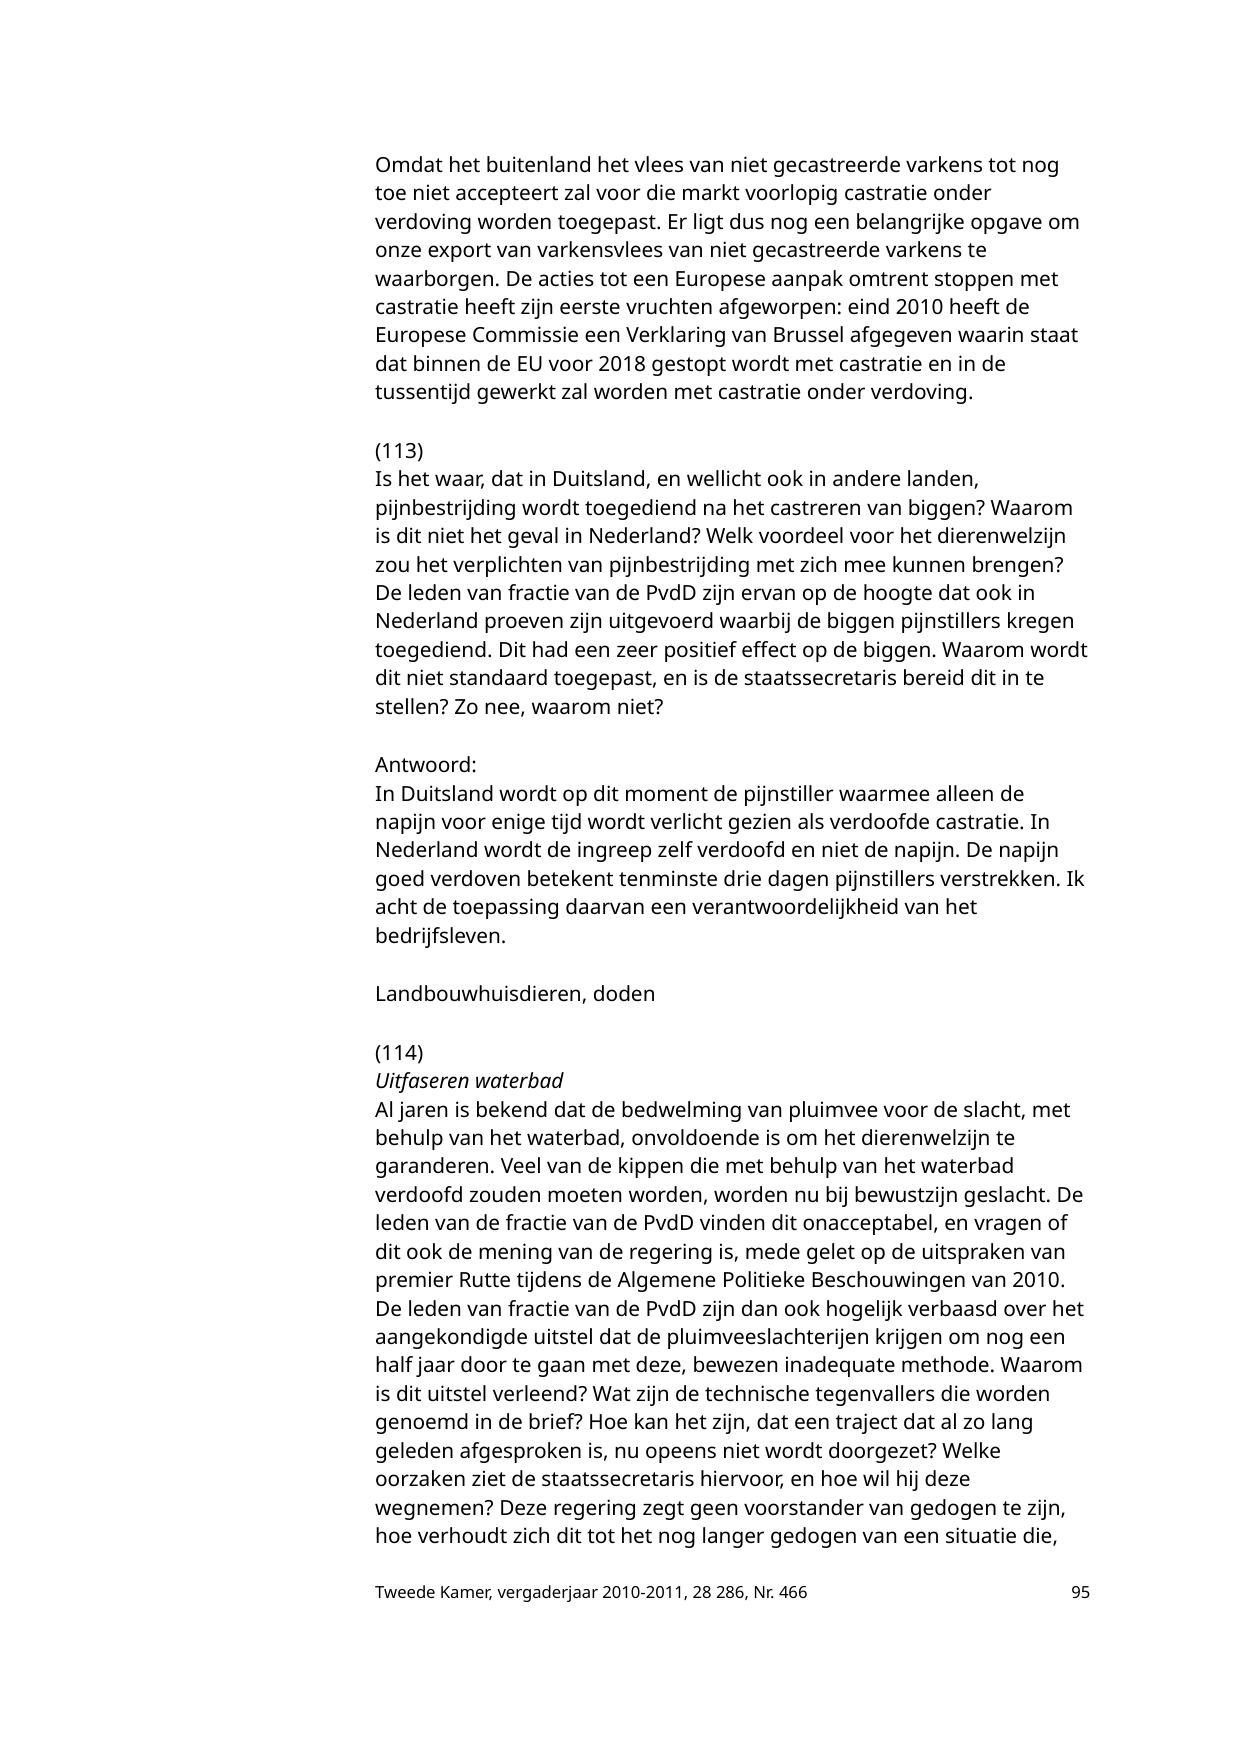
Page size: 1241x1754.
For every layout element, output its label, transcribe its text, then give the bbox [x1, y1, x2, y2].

text (114) [375, 1038, 1090, 1066]
text Uitfaseren waterbad [375, 1066, 1090, 1095]
text Antwoord: [375, 750, 1090, 779]
text Is het waar, dat in Duitsland, en wellicht ook in andere landen, pijnbestrijding wordt toegediend na het castreren van biggen? Waarom is dit niet het geval in Nederland? Welk voordeel voor het dierenwelzijn zou het verplichten van pijnbestrijding met zich mee kunnen brengen? De leden van fractie van de PvdD zijn ervan op de hoogte dat ook in Nederland proeven zijn uitgevoerd waarbij de biggen pijnstillers kregen toegediend. Dit had een zeer positief effect op de biggen. Waarom wordt dit niet standaard toegepast, en is de staatssecretaris bereid dit in te stellen? Zo nee, waarom niet? [375, 464, 1090, 720]
text Landbouwhuisdieren, doden [375, 979, 1090, 1008]
text In Duitsland wordt op dit moment de pijnstiller waarmee alleen de napijn voor enige tijd wordt verlicht gezien als verdoofde castratie. In Nederland wordt de ingreep zelf verdoofd en niet de napijn. De napijn goed verdoven betekent tenminste drie dagen pijnstillers verstrekken. Ik acht de toepassing daarvan een verantwoordelijkheid van het bedrijfsleven. [375, 779, 1090, 949]
text (113) [375, 436, 1090, 464]
text Omdat het buitenland het vlees van niet gecastreerde varkens tot nog toe niet accepteert zal voor die markt voorlopig castratie onder verdoving worden toegepast. Er ligt dus nog een belangrijke opgave om onze export van varkensvlees van niet gecastreerde varkens te waarborgen. De acties tot een Europese aanpak omtrent stoppen met castratie heeft zijn eerste vruchten afgeworpen: eind 2010 heeft de Europese Commissie een Verklaring van Brussel afgegeven waarin staat dat binnen de EU voor 2018 gestopt wordt met castratie en in de tussentijd gewerkt zal worden met castratie onder verdoving. [375, 150, 1090, 406]
text Al jaren is bekend dat de bedwelming van pluimvee voor de slacht, met behulp van het waterbad, onvoldoende is om het dierenwelzijn te garanderen. Veel van de kippen die met behulp van het waterbad verdoofd zouden moeten worden, worden nu bij bewustzijn geslacht. De leden van de fractie van de PvdD vinden dit onacceptabel, en vragen of dit ook de mening van de regering is, mede gelet op de uitspraken van premier Rutte tijdens de Algemene Politieke Beschouwingen van 2010. De leden van fractie van de PvdD zijn dan ook hogelijk verbaasd over het aangekondigde uitstel dat de pluimveeslachterijen krijgen om nog een half jaar door te gaan met deze, bewezen inadequate methode. Waarom is dit uitstel verleend? Wat zijn de technische tegenvallers die worden genoemd in de brief? Hoe kan het zijn, dat een traject dat al zo lang geleden afgesproken is, nu opeens niet wordt doorgezet? Welke oorzaken ziet de staatssecretaris hiervoor, en hoe wil hij deze wegnemen? Deze regering zegt geen voorstander van gedogen te zijn, hoe verhoudt zich dit tot het nog langer gedogen van een situatie die, [375, 1095, 1090, 1550]
